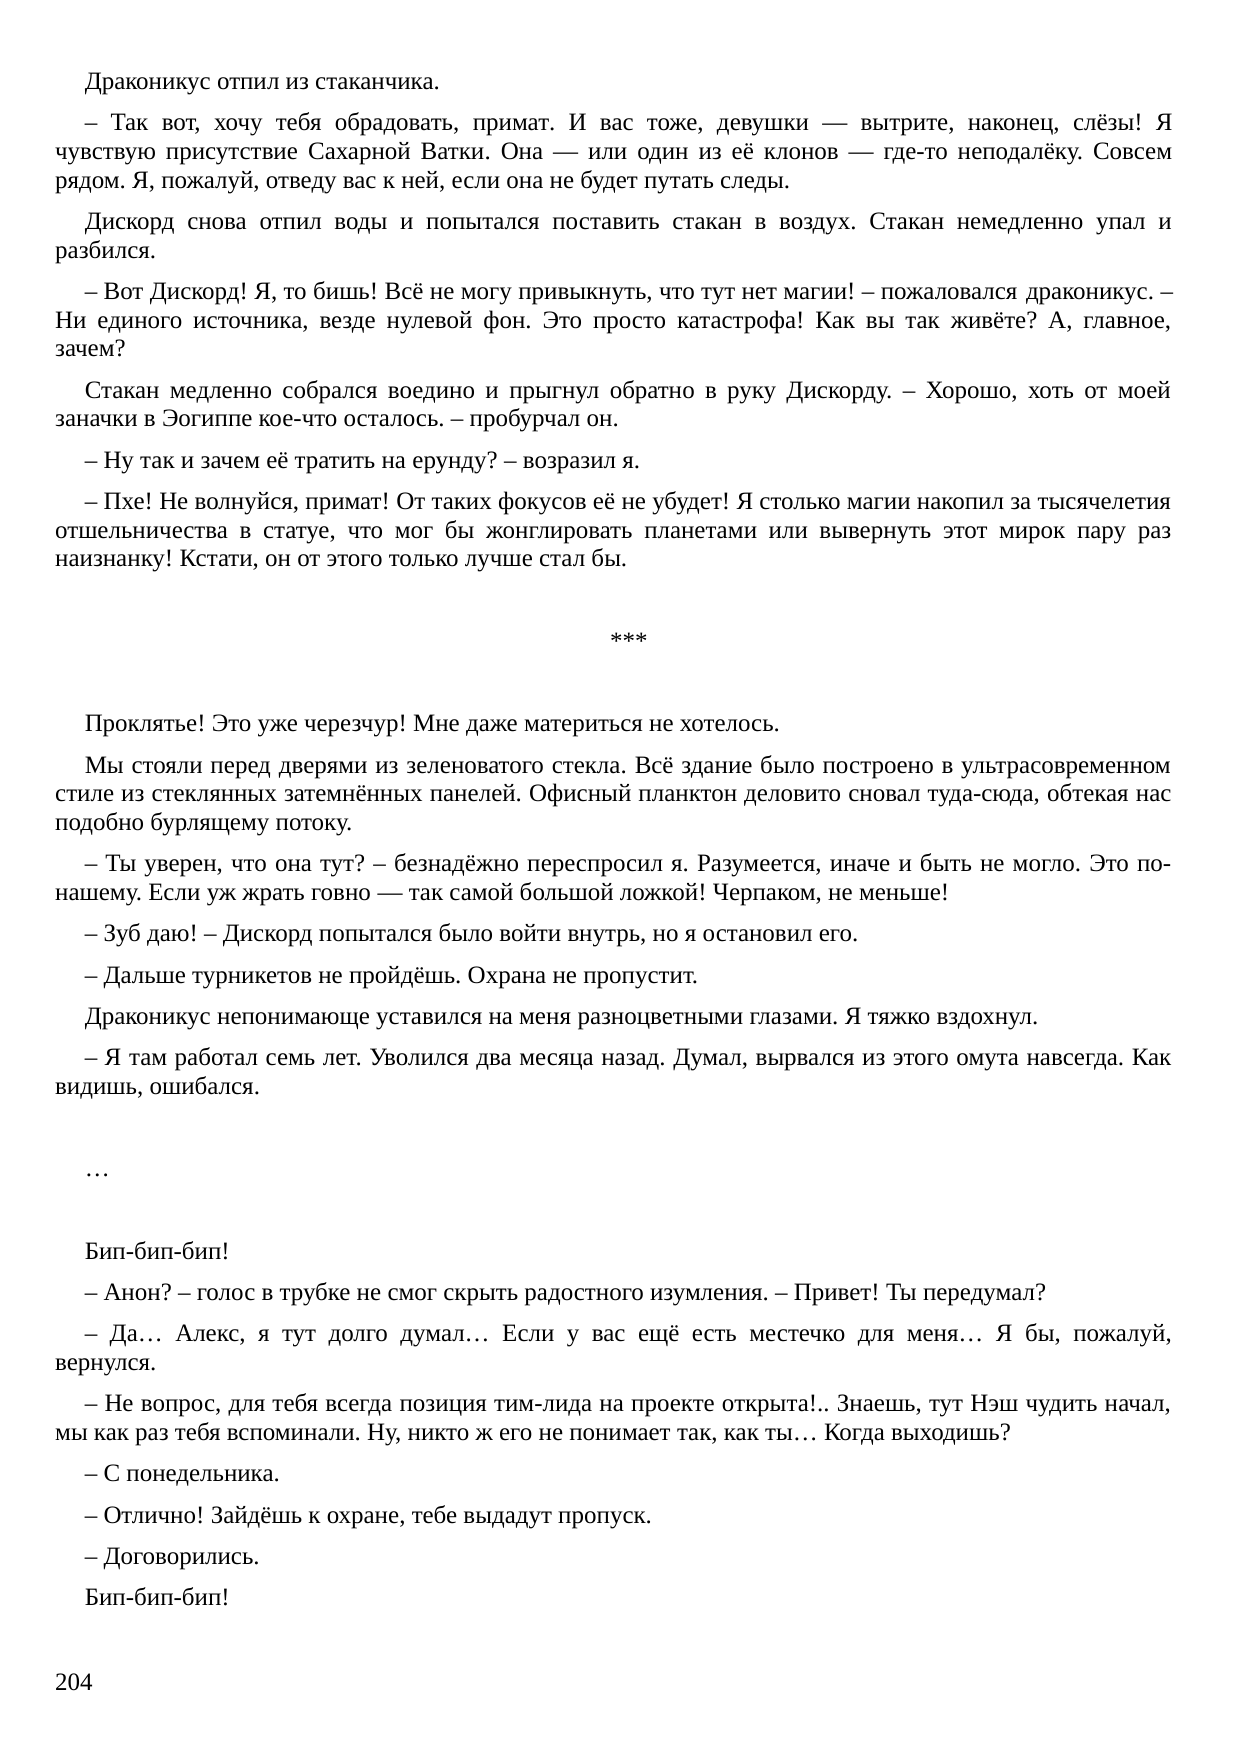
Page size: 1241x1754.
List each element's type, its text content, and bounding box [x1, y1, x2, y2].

text – Так вот, хочу тебя обрадовать, примат. И вас тоже, девушки — вытрите, наконец, слёзы! Я чувствую присутствие Сахарной Ватки. Она — или один из её клонов — где-то неподалёку. Совсем рядом. Я, пожалуй, отведу вас к ней, если она не будет путать следы. [55, 107, 1173, 193]
text – Ты уверен, что она тут? – безнадёжно переспросил я. Разумеется, иначе и быть не могло. Это по-нашему. Если уж жрать говно — так самой большой ложкой! Черпаком, не меньше! [55, 848, 1173, 906]
text *** [55, 626, 1173, 655]
text Драконикус непонимающе уставился на меня разноцветными глазами. Я тяжко вздохнул. [55, 1001, 1173, 1030]
text – Ну так и зачем её тратить на ерунду? – возразил я. [55, 445, 1173, 473]
text Драконикус отпил из стаканчика. [55, 66, 1173, 95]
text – Не вопрос, для тебя всегда позиция тим-лида на проекте открыта!.. Знаешь, тут Нэш чудить начал, мы как раз тебя вспоминали. Ну, никто ж его не понимает так, как ты… Когда выходишь? [55, 1388, 1173, 1446]
text Бип-бип-бип! [55, 1582, 1173, 1611]
text – Я там работал семь лет. Уволился два месяца назад. Думал, вырвался из этого омута навсегда. Как видишь, ошибался. [55, 1042, 1173, 1100]
text Дискорд снова отпил воды и попытался поставить стакан в воздух. Стакан немедленно упал и разбился. [55, 206, 1173, 263]
text – Вот Дискорд! Я, то бишь! Всё не могу привыкнуть, что тут нет магии! – пожаловался драконикус. – Ни единого источника, везде нулевой фон. Это просто катастрофа! Как вы так живёте? А, главное, зачем? [55, 276, 1173, 362]
text Стакан медленно собрался воедино и прыгнул обратно в руку Дискорду. – Хорошо, хоть от моей заначки в Эогиппе кое-что осталось. – пробурчал он. [55, 375, 1173, 432]
text … [55, 1153, 1173, 1182]
text – Договорились. [55, 1541, 1173, 1570]
text Мы стояли перед дверями из зеленоватого стекла. Всё здание было построено в ультрасовременном стиле из стеклянных затемнённых панелей. Офисный планктон деловито сновал туда-сюда, обтекая нас подобно бурлящему потоку. [55, 750, 1173, 836]
text – Пхе! Не волнуйся, примат! От таких фокусов её не убудет! Я столько магии накопил за тысячелетия отшельничества в статуе, что мог бы жонглировать планетами или вывернуть этот мирок пару раз наизнанку! Кстати, он от этого только лучше стал бы. [55, 486, 1173, 572]
text – Отлично! Зайдёшь к охране, тебе выдадут пропуск. [55, 1500, 1173, 1528]
text – С понедельника. [55, 1458, 1173, 1487]
text – Зуб даю! – Дискорд попытался было войти внутрь, но я остановил его. [55, 918, 1173, 947]
text – Дальше турникетов не пройдёшь. Охрана не пропустит. [55, 960, 1173, 988]
text – Да… Алекс, я тут долго думал… Если у вас ещё есть местечко для меня… Я бы, пожалуй, вернулся. [55, 1318, 1173, 1376]
text – Анон? – голос в трубке не смог скрыть радостного изумления. – Привет! Ты передумал? [55, 1277, 1173, 1306]
text Бип-бип-бип! [55, 1236, 1173, 1265]
text Проклятье! Это уже черезчур! Мне даже материться не хотелось. [55, 708, 1173, 737]
